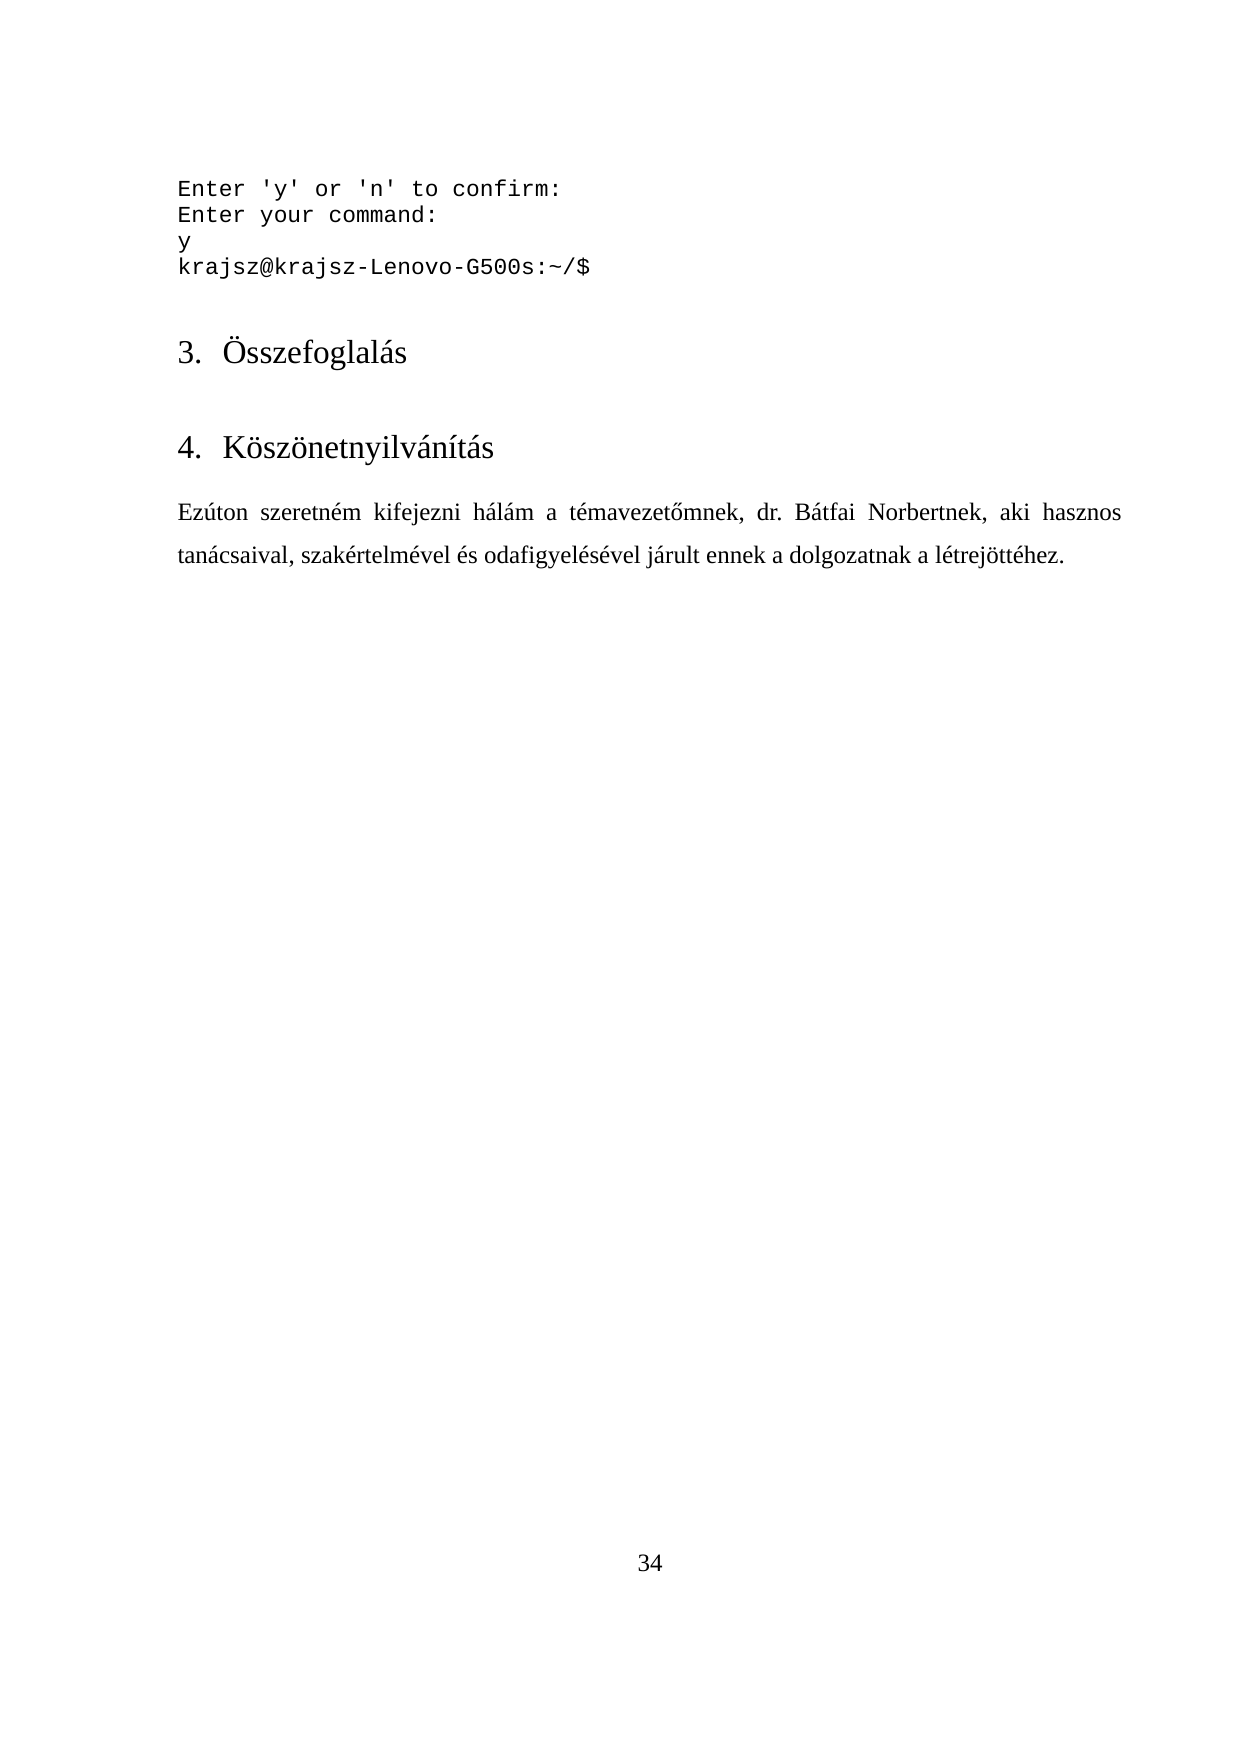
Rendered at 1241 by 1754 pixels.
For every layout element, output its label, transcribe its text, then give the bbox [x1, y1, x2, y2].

text Enter 'y' or 'n' to confirm: [177, 177, 1122, 203]
text krajsz@krajsz-Lenovo-G500s:~/$ [177, 255, 1122, 281]
text Enter your command: [177, 203, 1122, 229]
subtitle Összefoglalás [177, 332, 1122, 370]
subtitle Köszönetnyilvánítás [177, 427, 1122, 465]
text y [177, 229, 1122, 255]
text Ezúton szeretném kifejezni hálám a témavezetőmnek, dr. Bátfai Norbertnek, aki hasznos tanácsaival, szakértelmével és odafigyelésével járult ennek a dolgozatnak a létrejöttéhez. [177, 497, 1122, 569]
